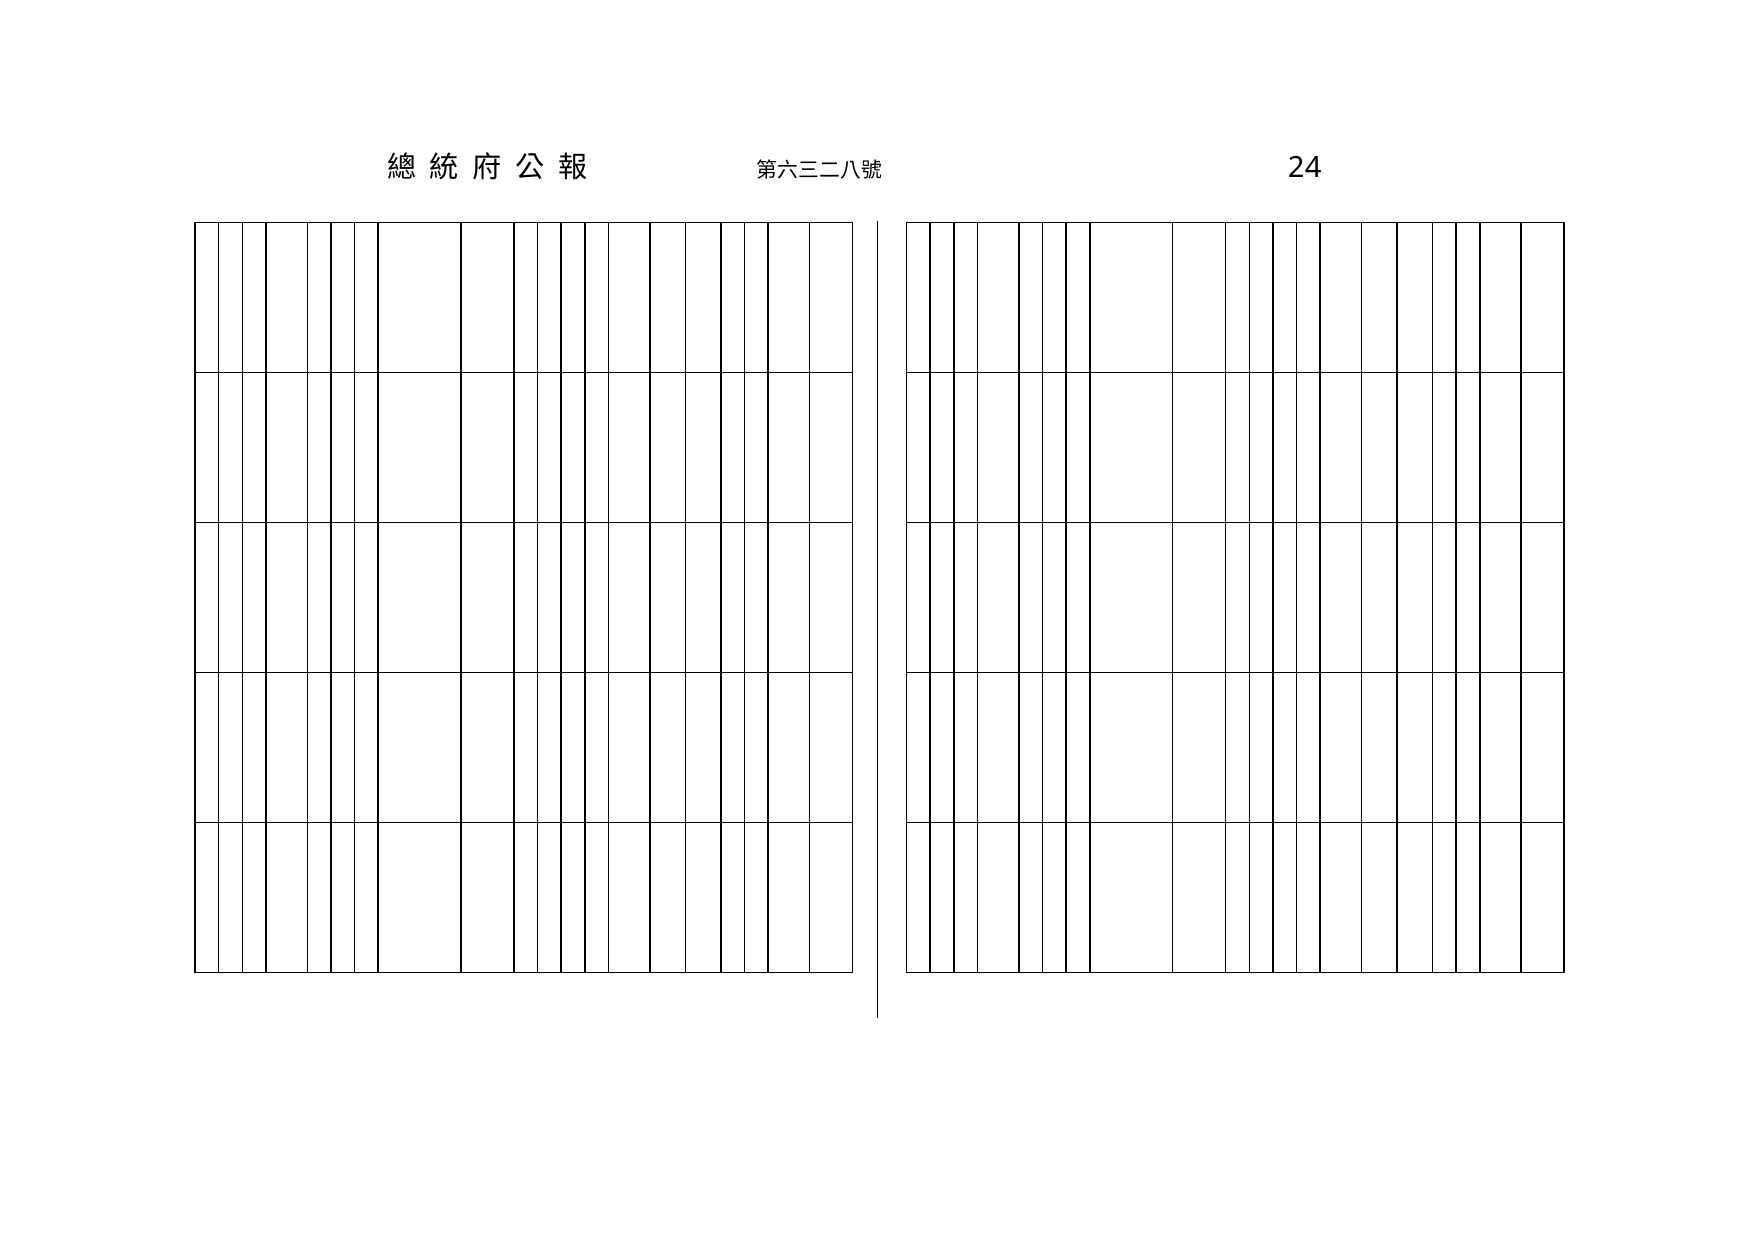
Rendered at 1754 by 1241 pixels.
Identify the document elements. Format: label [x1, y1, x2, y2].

table_cell [308, 223, 330, 372]
table_cell [1297, 373, 1319, 522]
table_cell [196, 523, 218, 672]
table_cell [1226, 823, 1249, 972]
table_cell [243, 373, 265, 522]
table_cell [978, 373, 1018, 522]
table_cell [1321, 373, 1361, 522]
table_cell [1398, 673, 1432, 822]
table_cell [308, 673, 330, 822]
table_cell [1250, 223, 1272, 372]
table_cell [332, 523, 354, 672]
table_cell [1173, 223, 1225, 372]
table_cell [651, 373, 685, 522]
table_cell [955, 673, 977, 822]
table_cell [722, 373, 744, 522]
table_cell [907, 223, 929, 372]
table_cell [562, 223, 584, 372]
table_cell [1321, 673, 1361, 822]
table_cell [462, 523, 513, 672]
table_cell [769, 673, 809, 822]
table_cell [1226, 523, 1249, 672]
table_cell [1043, 373, 1065, 522]
table_cell [515, 223, 537, 372]
table_cell [1433, 823, 1455, 972]
table_cell [1522, 523, 1563, 672]
table_cell [1274, 673, 1296, 822]
table_cell [1362, 823, 1396, 972]
table_cell [955, 223, 977, 372]
table_cell [1433, 373, 1455, 522]
table_cell [1398, 223, 1432, 372]
table_cell [586, 673, 608, 822]
table_cell [355, 373, 377, 522]
table_cell [462, 223, 513, 372]
table_cell [745, 373, 767, 522]
table_cell [243, 223, 265, 372]
table_cell [769, 823, 809, 972]
table_cell [1043, 673, 1065, 822]
table_cell [810, 673, 852, 822]
table_cell [355, 523, 377, 672]
table_cell [810, 823, 852, 972]
table_cell [931, 823, 953, 972]
table_cell [1091, 223, 1172, 372]
table_cell [515, 823, 537, 972]
table_cell [1321, 523, 1361, 672]
table_cell [722, 673, 744, 822]
table_cell [1020, 823, 1042, 972]
table_cell [1226, 373, 1249, 522]
table_cell [1457, 673, 1479, 822]
table_cell [907, 823, 929, 972]
table_cell [955, 523, 977, 672]
table_cell [1297, 673, 1319, 822]
table_cell [1362, 223, 1396, 372]
table_cell [810, 523, 852, 672]
table_cell [1250, 673, 1272, 822]
table_cell [1091, 373, 1172, 522]
table_cell [745, 823, 767, 972]
table_cell [810, 373, 852, 522]
table_cell [538, 523, 560, 672]
table_cell [379, 373, 460, 522]
table_cell [1091, 673, 1172, 822]
table_cell [1362, 673, 1396, 822]
table_cell [1226, 223, 1249, 372]
table_cell [1067, 373, 1089, 522]
table_cell [1362, 373, 1396, 522]
table_cell [219, 373, 242, 522]
table_cell [1481, 823, 1520, 972]
table_cell [1398, 373, 1432, 522]
table_cell [462, 823, 513, 972]
table_cell [515, 673, 537, 822]
table_cell [907, 523, 929, 672]
table_cell [978, 823, 1018, 972]
table_cell [1250, 523, 1272, 672]
table_cell [722, 223, 744, 372]
table_cell [379, 673, 460, 822]
table_cell [1250, 823, 1272, 972]
table_cell [1362, 523, 1396, 672]
table_cell [931, 523, 953, 672]
table_cell [769, 223, 809, 372]
table_cell [1043, 223, 1065, 372]
table_cell [243, 523, 265, 672]
table_cell [267, 523, 307, 672]
table_cell [1020, 223, 1042, 372]
table_cell [609, 673, 649, 822]
table_cell [955, 373, 977, 522]
table_cell [332, 373, 354, 522]
table_cell [1020, 523, 1042, 672]
table_cell [562, 373, 584, 522]
table_cell [196, 673, 218, 822]
table_cell [219, 523, 242, 672]
table_cell [931, 223, 953, 372]
table_cell [1020, 673, 1042, 822]
table_cell [1457, 523, 1479, 672]
table_cell [586, 373, 608, 522]
table_cell [1274, 823, 1296, 972]
table_cell [379, 823, 460, 972]
table_cell [978, 673, 1018, 822]
table_cell [1481, 373, 1520, 522]
table_cell [586, 823, 608, 972]
table_cell [1522, 373, 1563, 522]
table_cell [1173, 373, 1225, 522]
table_cell [1297, 223, 1319, 372]
table_cell [609, 823, 649, 972]
table_cell [745, 223, 767, 372]
table_cell [1067, 673, 1089, 822]
table_cell [1297, 523, 1319, 672]
table_cell [332, 223, 354, 372]
table_cell [196, 823, 218, 972]
table_cell [810, 223, 852, 372]
table_cell [196, 373, 218, 522]
table_cell [308, 823, 330, 972]
table_cell [219, 823, 242, 972]
table_cell [332, 823, 354, 972]
table_cell [267, 223, 307, 372]
table_cell [1522, 823, 1563, 972]
table_cell [651, 823, 685, 972]
table_cell [355, 823, 377, 972]
table_cell [1457, 823, 1479, 972]
table_cell [1067, 523, 1089, 672]
table_cell [769, 523, 809, 672]
table_cell [1457, 373, 1479, 522]
table_cell [907, 373, 929, 522]
table_cell [1481, 223, 1520, 372]
table_cell [332, 673, 354, 822]
table_cell [1173, 673, 1225, 822]
table_cell [219, 673, 242, 822]
table_cell [1274, 373, 1296, 522]
table_cell [1173, 823, 1225, 972]
table_cell [745, 673, 767, 822]
table_cell [562, 823, 584, 972]
table_cell [1481, 673, 1520, 822]
table_cell [355, 673, 377, 822]
table_cell [538, 823, 560, 972]
table_cell [243, 673, 265, 822]
table_cell [562, 523, 584, 672]
table_cell [196, 223, 218, 372]
table_cell [1398, 823, 1432, 972]
table_cell [686, 673, 720, 822]
table_cell [243, 823, 265, 972]
table_cell [379, 223, 460, 372]
table_cell [1433, 673, 1455, 822]
table_cell [686, 823, 720, 972]
table_cell [955, 823, 977, 972]
table_cell [538, 673, 560, 822]
table_cell [586, 523, 608, 672]
table_cell [538, 223, 560, 372]
table_cell [1481, 523, 1520, 672]
table_cell [1091, 823, 1172, 972]
table_cell [462, 673, 513, 822]
table_cell [686, 373, 720, 522]
table_cell [978, 523, 1018, 672]
table_cell [745, 523, 767, 672]
table_cell [379, 523, 460, 672]
table_cell [1067, 823, 1089, 972]
table_cell [1067, 223, 1089, 372]
table_cell [651, 223, 685, 372]
table_cell [1433, 223, 1455, 372]
table_cell [267, 673, 307, 822]
table_cell [538, 373, 560, 522]
table_cell [462, 373, 513, 522]
table_cell [722, 523, 744, 672]
table_cell [308, 373, 330, 522]
table_cell [1091, 523, 1172, 672]
table_cell [769, 373, 809, 522]
table_cell [219, 223, 242, 372]
table_cell [1457, 223, 1479, 372]
table_cell [1297, 823, 1319, 972]
table_cell [1522, 223, 1563, 372]
table_cell [1043, 823, 1065, 972]
table_cell [515, 373, 537, 522]
table_cell [1226, 673, 1249, 822]
table_cell [722, 823, 744, 972]
table_cell [308, 523, 330, 672]
table_cell [1522, 673, 1563, 822]
table_cell [686, 523, 720, 672]
table_cell [931, 373, 953, 522]
table_cell [1433, 523, 1455, 672]
table_cell [1321, 823, 1361, 972]
table_cell [609, 373, 649, 522]
table_cell [1274, 223, 1296, 372]
table_cell [651, 523, 685, 672]
table_cell [355, 223, 377, 372]
table_cell [609, 523, 649, 672]
table_cell [1321, 223, 1361, 372]
table_cell [1173, 523, 1225, 672]
table_cell [267, 373, 307, 522]
table_cell [267, 823, 307, 972]
table_cell [978, 223, 1018, 372]
table_cell [1398, 523, 1432, 672]
table_cell [562, 673, 584, 822]
table_cell [1020, 373, 1042, 522]
table_cell [907, 673, 929, 822]
table_cell [651, 673, 685, 822]
table_cell [1043, 523, 1065, 672]
table_cell [609, 223, 649, 372]
table_cell [931, 673, 953, 822]
table_cell [515, 523, 537, 672]
table_cell [1274, 523, 1296, 672]
table_cell [686, 223, 720, 372]
table_cell [1250, 373, 1272, 522]
table_cell [586, 223, 608, 372]
